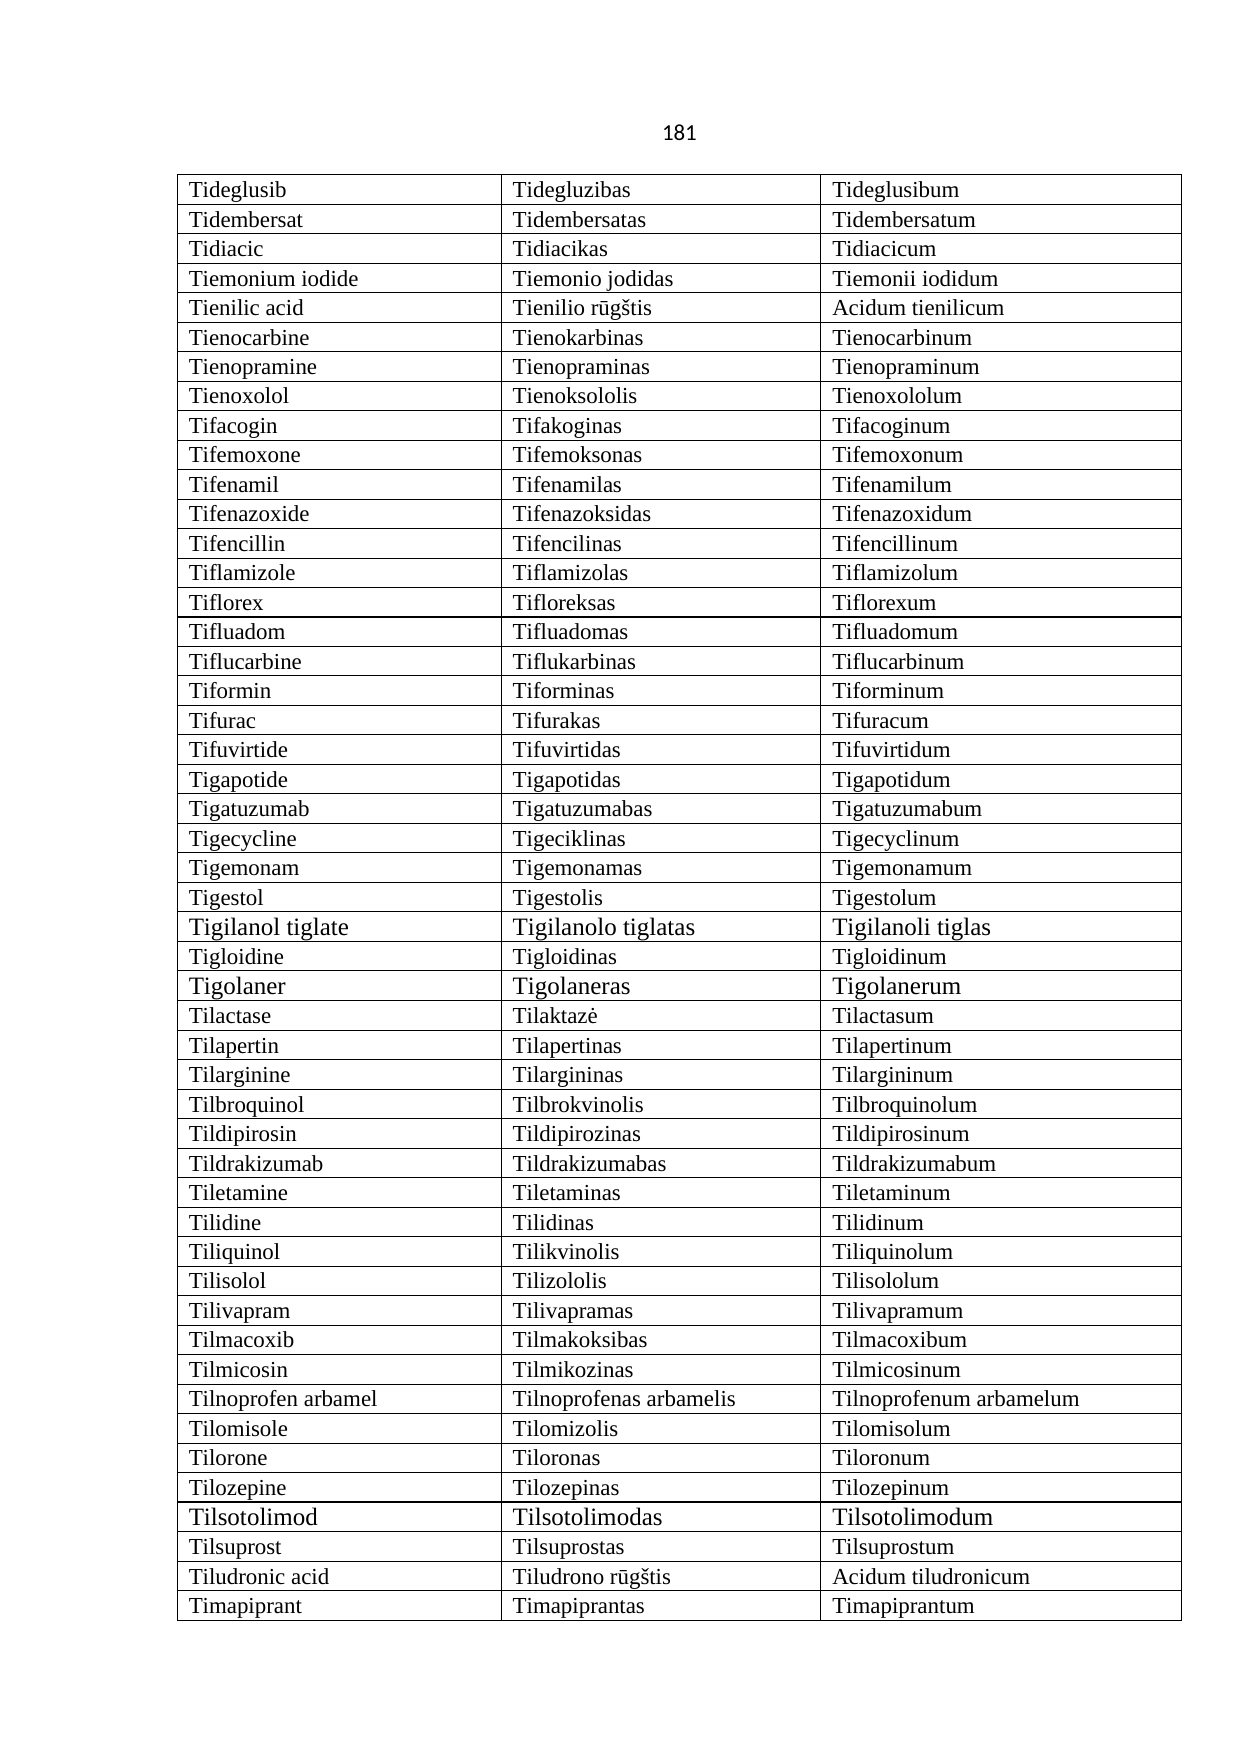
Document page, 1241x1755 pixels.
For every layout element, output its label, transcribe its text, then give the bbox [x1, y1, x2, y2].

table_cell Tiletaminas [502, 1178, 820, 1207]
table_cell Tiforminum [821, 676, 1181, 705]
table_cell Tilarginine [178, 1060, 501, 1089]
table_cell Tilmacoxib [178, 1326, 501, 1354]
table_cell Tifakoginas [502, 411, 820, 439]
table_cell Tienoksololis [502, 382, 820, 410]
table_cell Tiformin [178, 676, 501, 705]
table_cell Tilsotolimodum [821, 1503, 1181, 1531]
table_cell Tilisololum [821, 1267, 1181, 1295]
table_cell Tiforminas [502, 676, 820, 705]
table_cell Tifurakas [502, 706, 820, 734]
table_cell Tigemonamas [502, 853, 820, 882]
table_cell Tilbroquinol [178, 1090, 501, 1118]
table_cell Tidembersatum [821, 205, 1181, 233]
table_cell Tildrakizumabum [821, 1149, 1181, 1177]
table_cell Tilizololis [502, 1267, 820, 1295]
table_cell Tideglusib [178, 175, 501, 204]
table_cell Tigolaner [178, 971, 501, 1000]
table_cell Tifuvirtidas [502, 735, 820, 764]
table_cell Tigemonamum [821, 853, 1181, 882]
table_cell Tiemonium iodide [178, 264, 501, 292]
table_cell Tilmikozinas [502, 1355, 820, 1383]
table_cell Tilargininas [502, 1060, 820, 1089]
table_cell Tilomisole [178, 1414, 501, 1442]
table_cell Tidembersat [178, 205, 501, 233]
table_cell Tiflamizolas [502, 559, 820, 587]
table_cell Tilozepinas [502, 1473, 820, 1501]
table_cell Tidiacicum [821, 234, 1181, 263]
table_cell Tifenamilum [821, 470, 1181, 498]
table_cell Tigestolum [821, 883, 1181, 911]
table_cell Tienoxolol [178, 382, 501, 410]
table_cell Tilomizolis [502, 1414, 820, 1442]
table_cell Tiflorex [178, 588, 501, 616]
table_cell Tilikvinolis [502, 1237, 820, 1266]
table_cell Tigapotidum [821, 765, 1181, 793]
table_cell Tiludrono rūgštis [502, 1562, 820, 1590]
table_cell Tigatuzumab [178, 794, 501, 823]
table_cell Tigatuzumabum [821, 794, 1181, 823]
table_cell Tifluadomas [502, 618, 820, 646]
table_cell Tilmicosin [178, 1355, 501, 1383]
table_cell Tilapertinas [502, 1031, 820, 1059]
table_cell Tifenamil [178, 470, 501, 498]
table_cell Tifemoxone [178, 441, 501, 469]
table_cell Tilisolol [178, 1267, 501, 1295]
table_cell Tifencillin [178, 529, 501, 557]
table_cell Tigecyclinum [821, 824, 1181, 852]
table_cell Tilivapramum [821, 1296, 1181, 1324]
table_cell Tigestol [178, 883, 501, 911]
table_cell Tigolaneras [502, 971, 820, 1000]
table_cell Tildipirosinum [821, 1119, 1181, 1148]
table_cell Tildipirosin [178, 1119, 501, 1148]
table_cell Tifemoksonas [502, 441, 820, 469]
table_cell Tilsuprost [178, 1532, 501, 1561]
table_cell Tidiacic [178, 234, 501, 263]
table_cell Tifluadomum [821, 618, 1181, 646]
table_cell Tilmicosinum [821, 1355, 1181, 1383]
table_cell Tifemoxonum [821, 441, 1181, 469]
table_cell Tiludronic acid [178, 1562, 501, 1590]
table_cell Tifenazoxidum [821, 500, 1181, 528]
table_cell Tifenamilas [502, 470, 820, 498]
table_cell Tifuvirtidum [821, 735, 1181, 764]
table_cell Tidiacikas [502, 234, 820, 263]
table_cell Tilnoprofenum arbamelum [821, 1385, 1181, 1413]
table_cell Tiemonio jodidas [502, 264, 820, 292]
table_cell Tilorone [178, 1444, 501, 1472]
table_cell Tilnoprofenas arbamelis [502, 1385, 820, 1413]
table_cell Tienokarbinas [502, 323, 820, 351]
table_cell Tifluadom [178, 618, 501, 646]
table_cell Acidum tiludronicum [821, 1562, 1181, 1590]
table_cell Tiflucarbinum [821, 647, 1181, 675]
table_cell Tilomisolum [821, 1414, 1181, 1442]
table_cell Tigemonam [178, 853, 501, 882]
table_cell Tildrakizumab [178, 1149, 501, 1177]
table_cell Tilaktazė [502, 1001, 820, 1030]
table_cell Tidegluzibas [502, 175, 820, 204]
table_cell Timapiprant [178, 1591, 501, 1619]
table_cell Tienopramine [178, 352, 501, 381]
table_cell Tilidinas [502, 1208, 820, 1236]
table_cell Tigapotidas [502, 765, 820, 793]
table_cell Tienocarbinum [821, 323, 1181, 351]
table_cell Tiloronas [502, 1444, 820, 1472]
table_cell Tilozepine [178, 1473, 501, 1501]
table_cell Tilbroquinolum [821, 1090, 1181, 1118]
table_cell Tifloreksas [502, 588, 820, 616]
table_cell Tigilanolo tiglatas [502, 912, 820, 941]
table_cell Tifuracum [821, 706, 1181, 734]
table_cell Tiletaminum [821, 1178, 1181, 1207]
table_cell Tienopraminas [502, 352, 820, 381]
table_cell Tifuvirtide [178, 735, 501, 764]
table_cell Tilivapramas [502, 1296, 820, 1324]
table_cell Tigilanoli tiglas [821, 912, 1181, 941]
table_cell Tigilanol tiglate [178, 912, 501, 941]
table_cell Tiflorexum [821, 588, 1181, 616]
table_cell Tigeciklinas [502, 824, 820, 852]
table_cell Tigatuzumabas [502, 794, 820, 823]
table_cell Tilmacoxibum [821, 1326, 1181, 1354]
table_cell Tilbrokvinolis [502, 1090, 820, 1118]
table_cell Acidum tienilicum [821, 293, 1181, 322]
table_cell Tigloidine [178, 942, 501, 970]
table_cell Tilsuprostas [502, 1532, 820, 1561]
table_cell Tilsotolimod [178, 1503, 501, 1531]
table_cell Tiliquinol [178, 1237, 501, 1266]
table_cell Tienocarbine [178, 323, 501, 351]
table_cell Tildipirozinas [502, 1119, 820, 1148]
table_cell Tienoxololum [821, 382, 1181, 410]
table_cell Tidembersatas [502, 205, 820, 233]
table_cell Tilsuprostum [821, 1532, 1181, 1561]
table_cell Tifenazoksidas [502, 500, 820, 528]
table_cell Tilapertinum [821, 1031, 1181, 1059]
table_cell Tiliquinolum [821, 1237, 1181, 1266]
table_cell Tilnoprofen arbamel [178, 1385, 501, 1413]
table_cell Tifencilinas [502, 529, 820, 557]
table_cell Tilargininum [821, 1060, 1181, 1089]
table_cell Timapiprantum [821, 1591, 1181, 1619]
table_cell Tigolanerum [821, 971, 1181, 1000]
table_cell Tilidine [178, 1208, 501, 1236]
table_cell Tiemonii iodidum [821, 264, 1181, 292]
table_cell Tilmakoksibas [502, 1326, 820, 1354]
table_cell Tifurac [178, 706, 501, 734]
table_cell Tilactase [178, 1001, 501, 1030]
table_cell Tifencillinum [821, 529, 1181, 557]
table_cell Tilidinum [821, 1208, 1181, 1236]
table_cell Tiloronum [821, 1444, 1181, 1472]
table_cell Tigloidinum [821, 942, 1181, 970]
table_cell Tigapotide [178, 765, 501, 793]
table_cell Tideglusibum [821, 175, 1181, 204]
table_cell Tilsotolimodas [502, 1503, 820, 1531]
table_cell Tiflucarbine [178, 647, 501, 675]
table_cell Tienopraminum [821, 352, 1181, 381]
table_cell Tiflukarbinas [502, 647, 820, 675]
table_cell Tilozepinum [821, 1473, 1181, 1501]
table_cell Tiflamizolum [821, 559, 1181, 587]
table_cell Tigloidinas [502, 942, 820, 970]
table_cell Tifenazoxide [178, 500, 501, 528]
table_cell Tigestolis [502, 883, 820, 911]
table_cell Tildrakizumabas [502, 1149, 820, 1177]
table_cell Tilactasum [821, 1001, 1181, 1030]
table_cell Tigecycline [178, 824, 501, 852]
table_cell Tienilic acid [178, 293, 501, 322]
table_cell Tienilio rūgštis [502, 293, 820, 322]
table_cell Tifacoginum [821, 411, 1181, 439]
table_cell Timapiprantas [502, 1591, 820, 1619]
table_cell Tifacogin [178, 411, 501, 439]
table_cell Tilivapram [178, 1296, 501, 1324]
table_cell Tilapertin [178, 1031, 501, 1059]
table_cell Tiletamine [178, 1178, 501, 1207]
table_cell Tiflamizole [178, 559, 501, 587]
